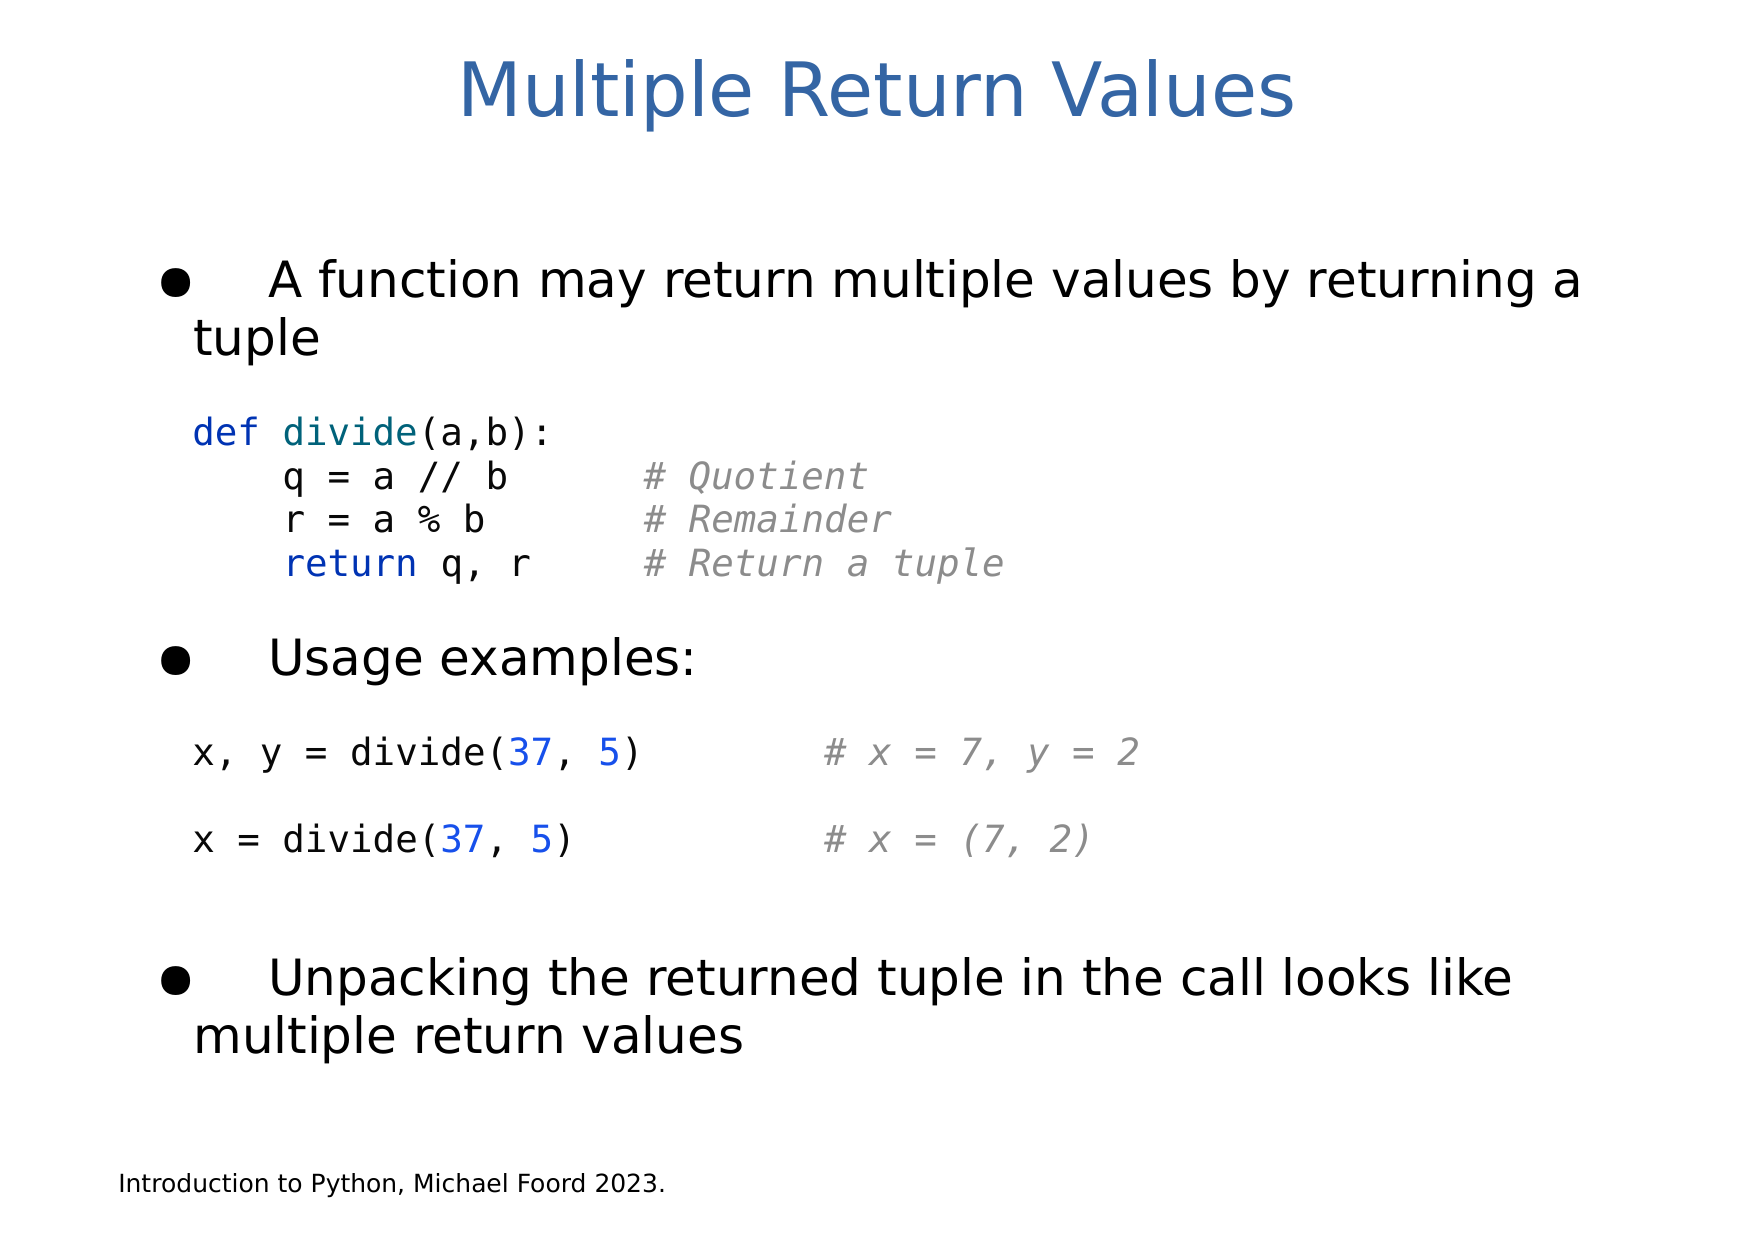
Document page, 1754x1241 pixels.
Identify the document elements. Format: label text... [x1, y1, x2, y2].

text def divide(a,b): q = a // b # Quotient r = a % b # Remainder return q, r # Return a tuple [192, 411, 1636, 629]
list Usage examples: [156, 629, 1636, 687]
text x = divide(37, 5) # x = (7, 2) [192, 818, 1636, 905]
list A function may return multiple values by returning a tuple [156, 251, 1636, 367]
text x, y = divide(37, 5) # x = 7, y = 2 [192, 731, 1636, 818]
subtitle Multiple Return Values [118, 47, 1636, 134]
list Unpacking the returned tuple in the call looks like multiple return values [156, 949, 1636, 1066]
